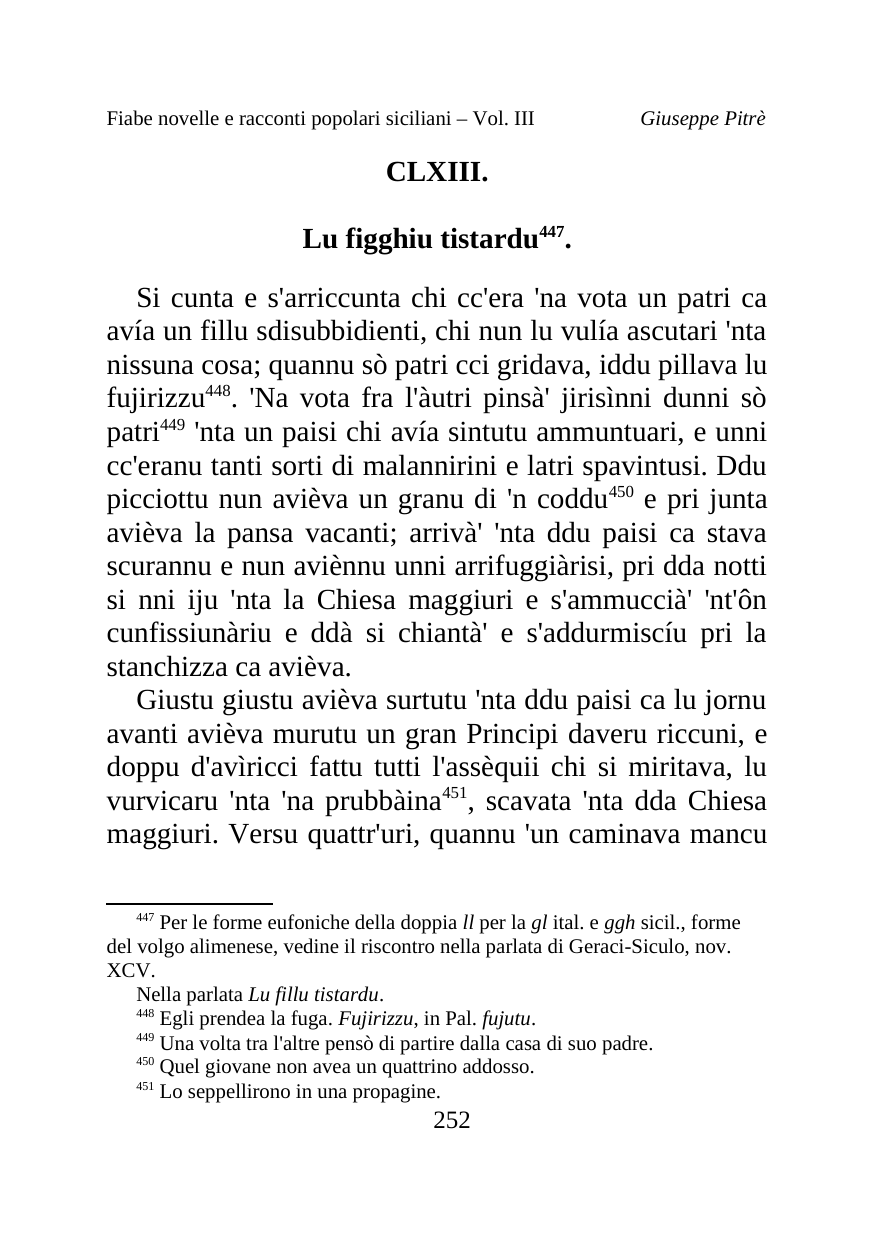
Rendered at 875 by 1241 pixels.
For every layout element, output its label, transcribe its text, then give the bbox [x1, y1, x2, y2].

text Quel giovane non avea un quattrino addosso. [106, 1054, 768, 1078]
text Lo seppellirono in una propagine. [106, 1078, 768, 1103]
text Una volta tra l'altre pensò di partire dalla casa di suo padre. [106, 1030, 768, 1054]
text Nella parlata Lu fillu tistardu. [106, 982, 768, 1006]
subtitle CLXIII. Lu figghiu tistardu. [106, 154, 768, 255]
text Si cunta e s'arriccunta chi cc'era 'na vota un patri ca avía un fillu sdisubbidienti, chi nun lu vulía ascutari 'nta nissuna cosa; quannu sò patri cci gridava, iddu pillava lu fujirizzu. 'Na vota fra l'àutri pinsà' jirisìnni dunni sò patri 'nta un paisi chi avía sintutu ammuntuari, e unni cc'eranu tanti sorti di malannirini e latri spavintusi. Ddu picciottu nun avièva un granu di 'n coddu e pri junta avièva la pansa vacanti; arrivà' 'nta ddu paisi ca stava scurannu e nun aviènnu unni arrifuggiàrisi, pri dda notti si nni iju 'nta la Chiesa maggiuri e s'ammuccià' 'nt'ôn cunfissiunàriu e ddà si chiantà' e s'addurmiscíu pri la stanchizza ca avièva. [106, 280, 768, 682]
text Giustu giustu avièva surtutu 'nta ddu paisi ca lu jornu avanti avièva murutu un gran Principi daveru riccuni, e doppu d'avìricci fattu tutti l'assèquii chi si miritava, lu vurvicaru 'nta 'na prubbàina, scavata 'nta dda Chiesa maggiuri. Versu quattr'uri, quannu 'un caminava mancu [106, 682, 768, 850]
text Egli prendea la fuga. Fujirizzu, in Pal. fujutu. [106, 1006, 768, 1030]
text Per le forme eufoniche della doppia ll per la gl ital. e ggh sicil., forme del volgo alimenese, vedine il riscontro nella parlata di Geraci-Siculo, nov. XCV. [106, 910, 768, 982]
